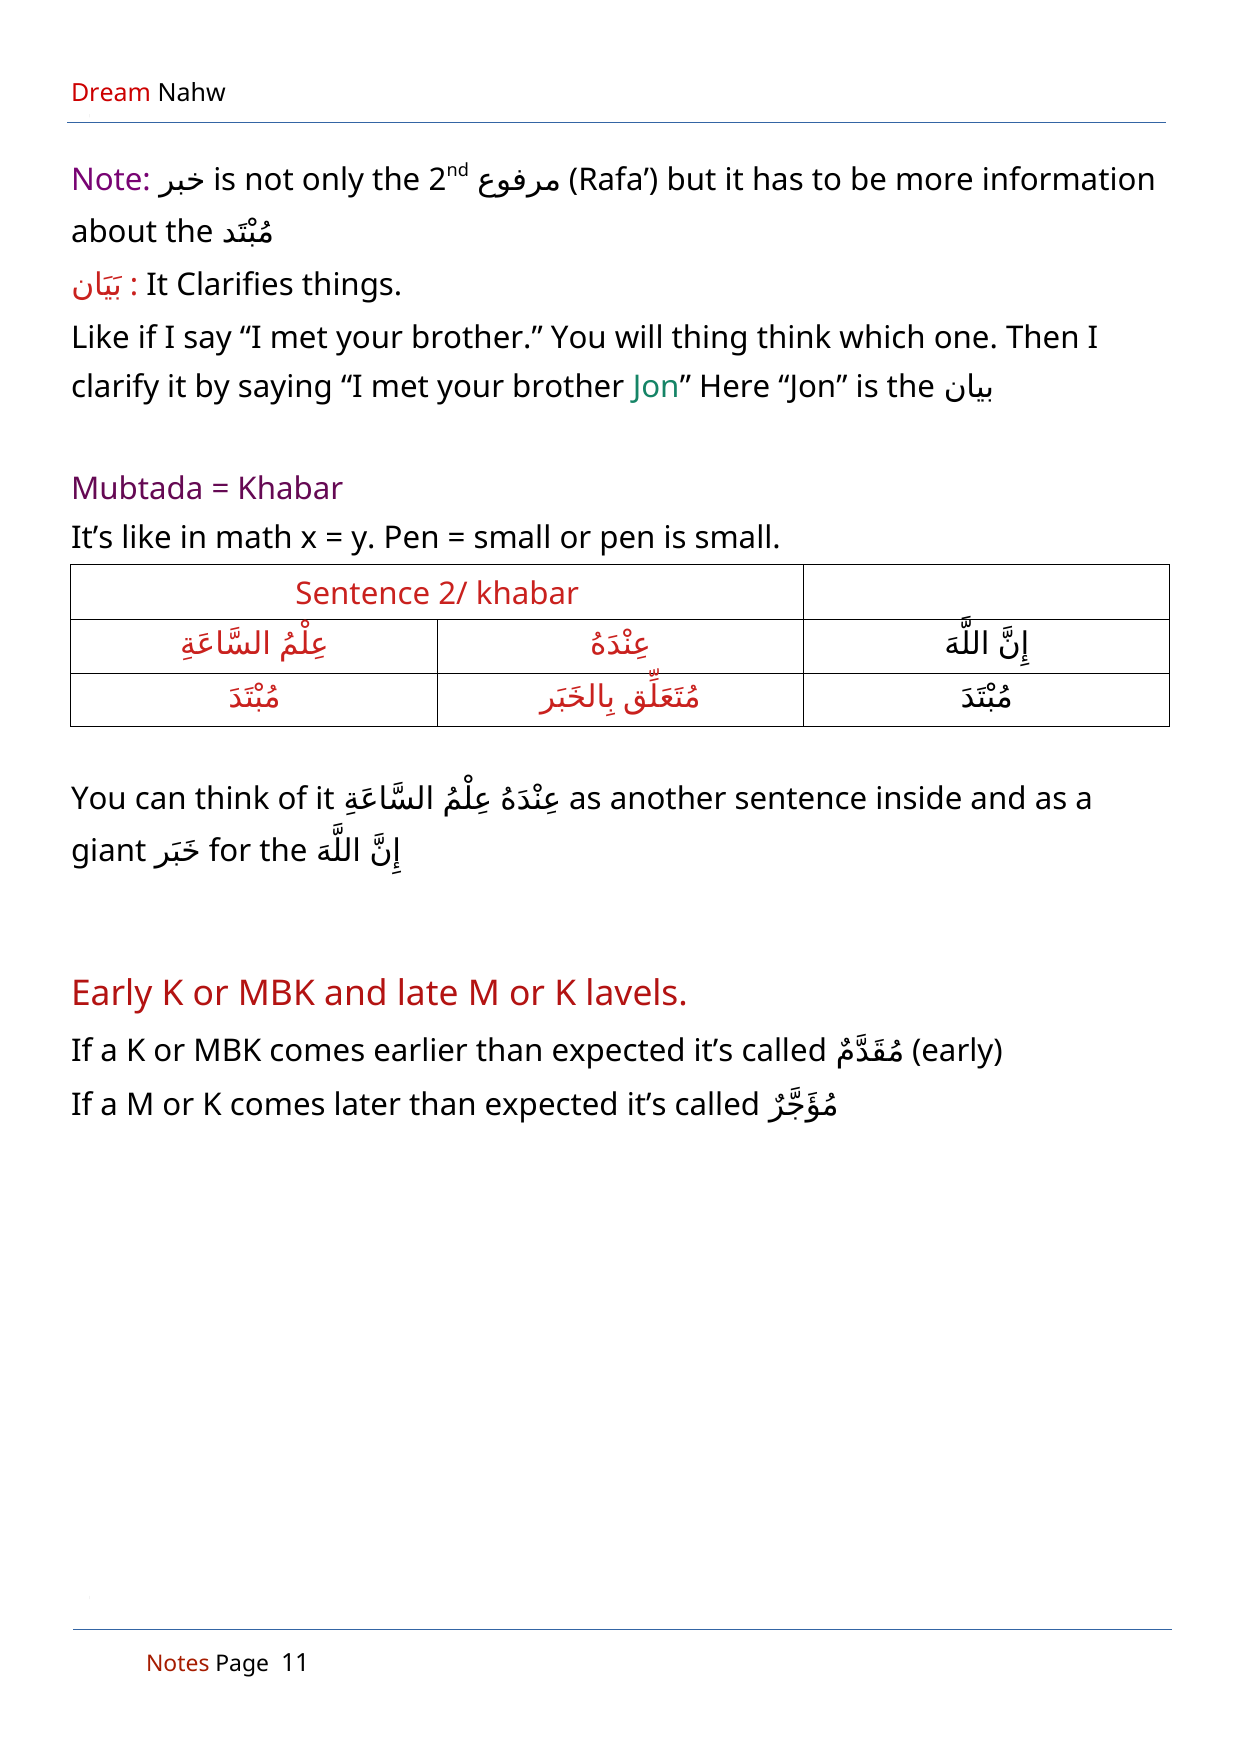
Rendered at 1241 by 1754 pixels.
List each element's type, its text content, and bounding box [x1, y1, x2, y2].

table_cell عِلْمُ السَّاعَةِ [71, 620, 437, 672]
text It’s like in math x = y. Pen = small or pen is small. [71, 515, 1169, 558]
table_header Sentence 2/ khabar [71, 565, 803, 619]
text Note: خبر is not only the 2nd مرفوع (Rafa’) but it has to be more information about the مُبْتَد [71, 157, 1169, 255]
subtitle Early K or MBK and late M or K lavels. [71, 968, 1169, 1016]
text بَيَان : It Clarifies things. [71, 262, 1169, 308]
text Like if I say “I met your brother.” You will thing think which one. Then I [71, 315, 1169, 358]
text Mubtada = Khabar [71, 466, 1169, 509]
table_cell عِنْدَهُ [438, 620, 803, 672]
table_cell مُبْتَدَ [804, 674, 1169, 726]
table_cell إِنَّ اللَّهَ [804, 620, 1169, 672]
text If a M or K comes later than expected it’s called مُؤَجَّرٌ [71, 1081, 1169, 1128]
table_cell مُتَعَلِّق بِالخَبَر [438, 674, 803, 726]
text clarify it by saying “I met your brother Jon” Here “Jon” is the بيان [71, 364, 1169, 410]
text If a K or MBK comes earlier than expected it’s called مُقَدَّمٌ (early) [71, 1028, 1169, 1074]
text You can think of it عِنْدَهُ عِلْمُ السَّاعَةِ as another sentence inside and as a giant خَبَر for the إِنَّ اللَّهَ [71, 776, 1169, 874]
table_cell مُبْتَدَ [71, 674, 437, 726]
table_header [804, 565, 1169, 619]
